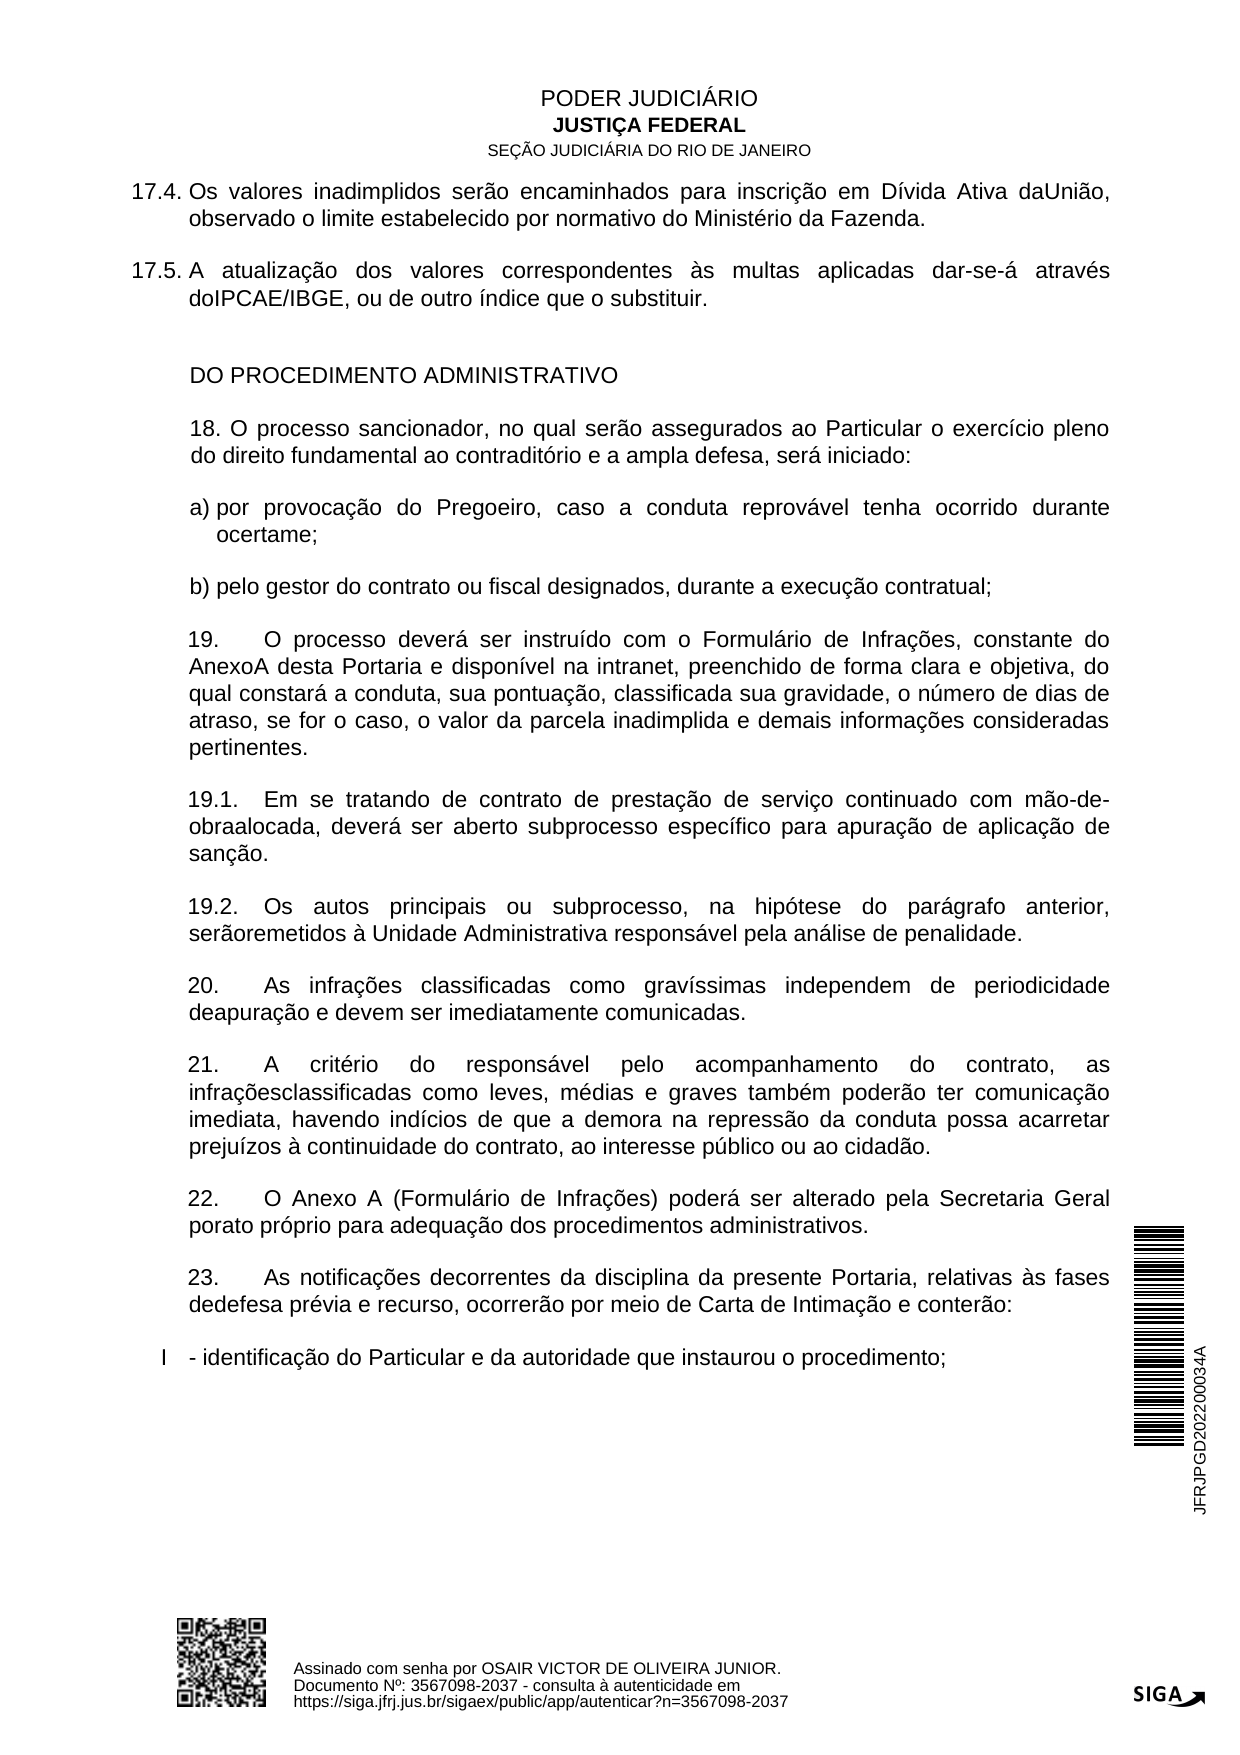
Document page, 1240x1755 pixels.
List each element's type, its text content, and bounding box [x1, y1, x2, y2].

list Em se tratando de contrato de prestação de serviço continuado com mão-de-obraalocada, deverá ser aberto subprocesso específico para apuração de aplicação de sanção. [187, 786, 1111, 867]
list Os autos principais ou subprocesso, na hipótese do parágrafo anterior, serãoremetidos à Unidade Administrativa responsável pela análise de penalidade. [187, 893, 1111, 946]
text 18. O processo sancionador, no qual serão assegurados ao Particular o exercício pleno do direito fundamental ao contraditório e a ampla defesa, será iniciado: [189, 414, 1111, 468]
list A critério do responsável pelo acompanhamento do contrato, as infraçõesclassificadas como leves, médias e graves também poderão ter comunicação imediata, havendo indícios de que a demora na repressão da conduta possa acarretar prejuízos à continuidade do contrato, ao interesse público ou ao cidadão. [187, 1051, 1111, 1159]
list A atualização dos valores correspondentes às multas aplicadas dar-se-á através doIPCAE/IBGE, ou de outro índice que o substituir. [131, 257, 1111, 311]
list Os valores inadimplidos serão encaminhados para inscrição em Dívida Ativa daUnião, observado o limite estabelecido por normativo do Ministério da Fazenda. [131, 178, 1111, 232]
list As notificações decorrentes da disciplina da presente Portaria, relativas às fases dedefesa prévia e recurso, ocorrerão por meio de Carta de Intimação e conterão: [187, 1264, 1111, 1318]
list O processo deverá ser instruído com o Formulário de Infrações, constante do AnexoA desta Portaria e disponível na intranet, preenchido de forma clara e objetiva, do qual constará a conduta, sua pontuação, classificada sua gravidade, o número de dias de atraso, se for o caso, o valor da parcela inadimplida e demais informações consideradas pertinentes. [187, 626, 1111, 760]
list O Anexo A (Formulário de Infrações) poderá ser alterado pela Secretaria Geral porato próprio para adequação dos procedimentos administrativos. [187, 1185, 1111, 1238]
list - identificação do Particular e da autoridade que instaurou o procedimento; [161, 1344, 1111, 1370]
list por provocação do Pregoeiro, caso a conduta reprovável tenha ocorrido durante ocertame; [189, 494, 1111, 547]
list pelo gestor do contrato ou fiscal designados, durante a execução contratual; [189, 573, 1111, 600]
list As infrações classificadas como gravíssimas independem de periodicidade deapuração e devem ser imediatamente comunicadas. [187, 972, 1111, 1026]
text DO PROCEDIMENTO ADMINISTRATIVO [189, 362, 1111, 389]
